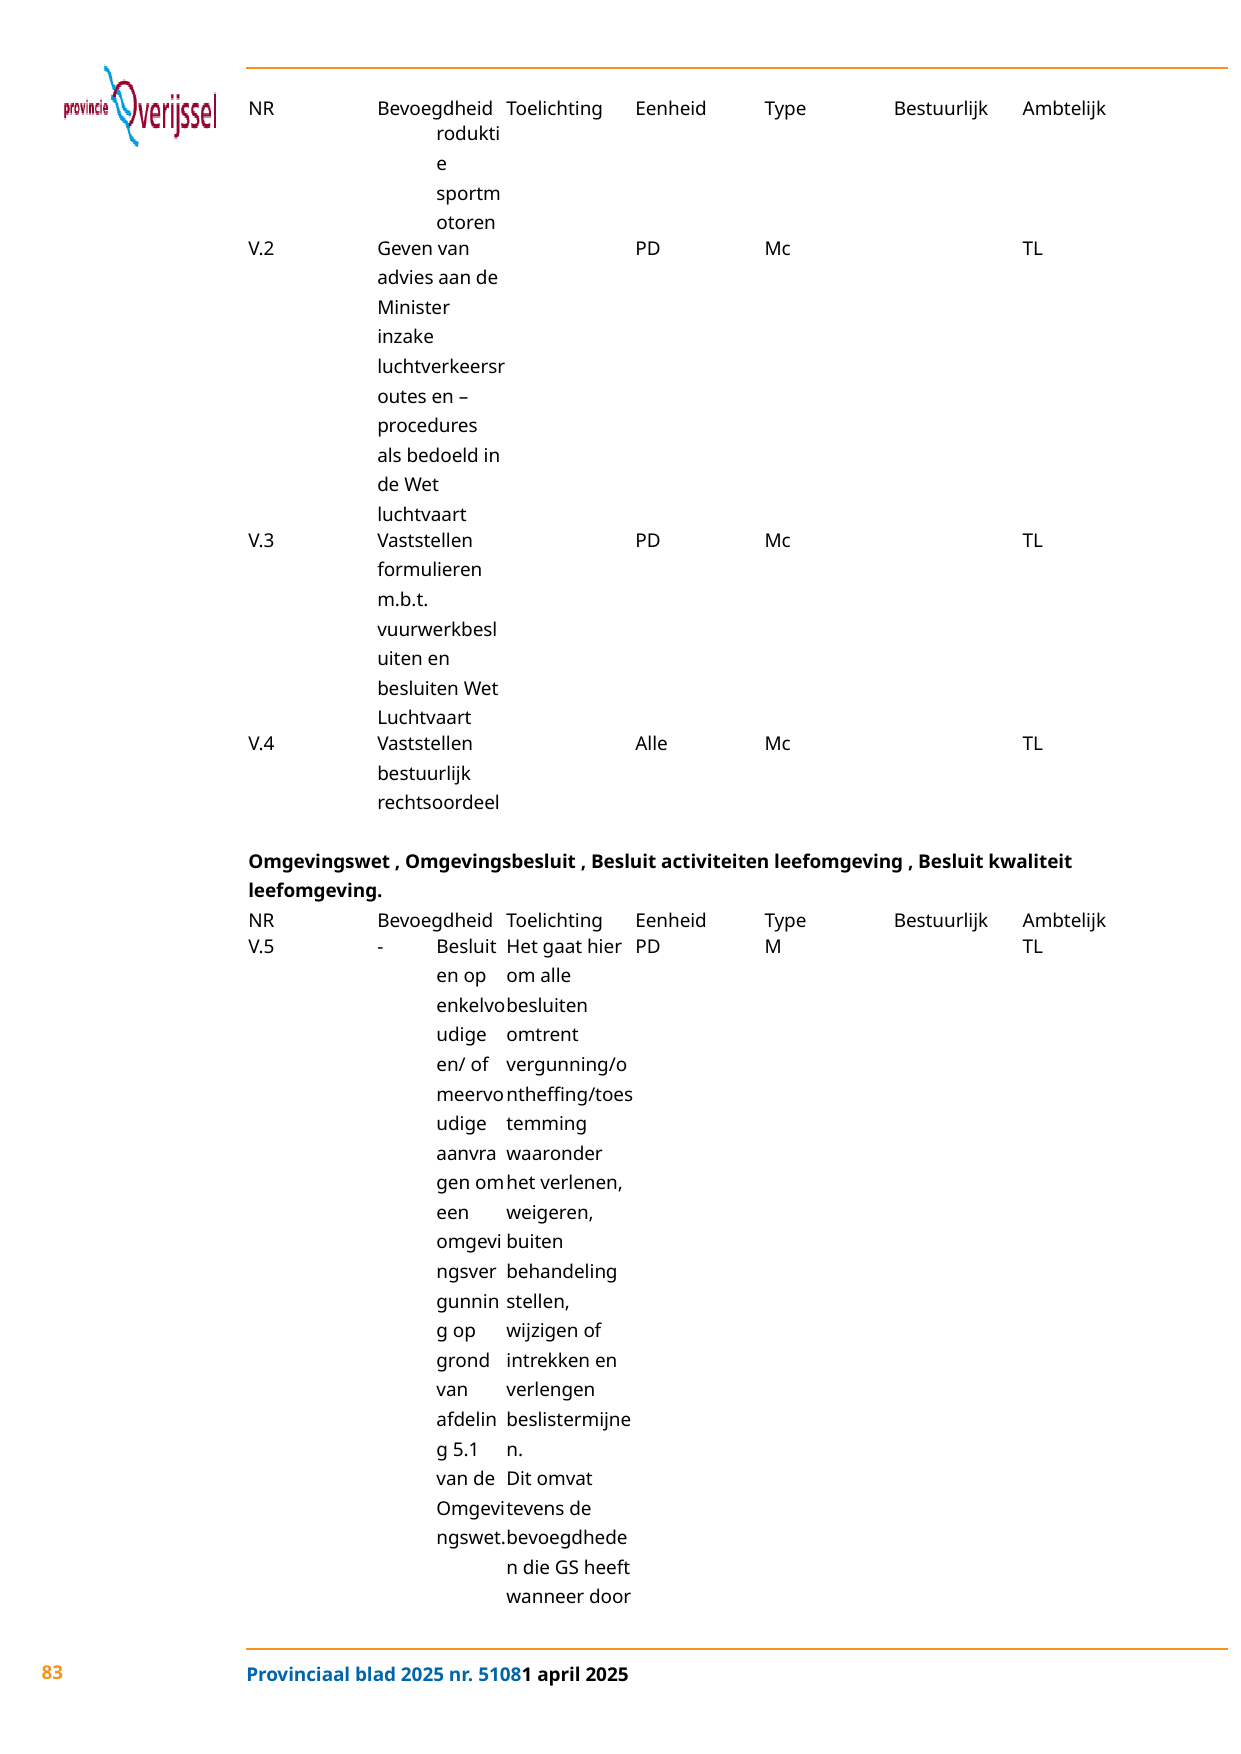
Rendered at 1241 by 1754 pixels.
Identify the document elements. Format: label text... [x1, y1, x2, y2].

table_header Toelichting [506, 95, 635, 121]
table_cell [1023, 121, 1152, 235]
table_cell TL [1023, 527, 1152, 730]
table_cell [506, 121, 635, 235]
table_cell Besluiten op enkelvoudige en/ of meervoudige aanvragen om een omgevingsvergunning op grond van afdeling 5.1 van de Omgevingswet. [377, 933, 506, 1609]
table_cell [894, 730, 1022, 815]
table_cell Mc [764, 730, 893, 815]
table_cell [894, 933, 1022, 1609]
table_cell [764, 121, 893, 235]
table_cell V.5 [248, 933, 377, 1609]
table_cell Alle [635, 730, 764, 815]
table_header Toelichting [506, 907, 635, 933]
table_cell TL [1023, 933, 1152, 1609]
table_cell V.3 [248, 527, 377, 730]
table_header Bestuurlijk [894, 907, 1022, 933]
table_cell PD [635, 527, 764, 730]
table_cell PD [635, 933, 764, 1609]
table_cell [894, 121, 1022, 235]
table_cell V.4 [248, 730, 377, 815]
table_cell Geven van advies aan de Minister inzake luchtverkeersroutes en – procedures als bedoeld in de Wet luchtvaart [377, 235, 506, 527]
table_cell Het gaat hier om alle besluiten omtrent vergunning/ontheffing/toestemming waaronder het verlenen, weigeren, buiten behandeling stellen, wijzigen of intrekken en verlengen beslistermijnen. Dit omvat tevens de bevoegdheden die GS heeft wanneer door [506, 933, 635, 1609]
table_cell [894, 235, 1022, 527]
table_header Bevoegdheid [377, 95, 506, 121]
table_header Type [764, 907, 893, 933]
table_cell Mc [764, 527, 893, 730]
table_cell PD [635, 235, 764, 527]
table_header Bestuurlijk [894, 95, 1022, 121]
table_cell [248, 121, 377, 235]
table_header Type [764, 95, 893, 121]
table_cell [635, 121, 764, 235]
table_cell V.2 [248, 235, 377, 527]
table_cell TL [1023, 730, 1152, 815]
table_cell Vaststellen bestuurlijk rechtsoordeel [377, 730, 506, 815]
table_header Ambtelijk [1023, 907, 1152, 933]
table_cell TL [1023, 235, 1152, 527]
table_cell roduktie sportmotoren [377, 121, 506, 235]
table_cell [506, 730, 635, 815]
table_cell M [764, 933, 893, 1609]
table_cell [506, 527, 635, 730]
picture [41, 47, 231, 172]
table_header Eenheid [635, 907, 764, 933]
table_header Ambtelijk [1023, 95, 1152, 121]
table_cell Vaststellen formulieren m.b.t. vuurwerkbesluiten en besluiten Wet Luchtvaart [377, 527, 506, 730]
table_cell Mc [764, 235, 893, 527]
table_header NR [248, 907, 377, 933]
text Omgevingswet , Omgevingsbesluit , Besluit activiteiten leefomgeving , Besluit kwaliteit leefomgeving. [248, 848, 1152, 903]
table_header Eenheid [635, 95, 764, 121]
table_cell [894, 527, 1022, 730]
table_header Bevoegdheid [377, 907, 506, 933]
table_header NR [248, 95, 377, 121]
table_cell [506, 235, 635, 527]
